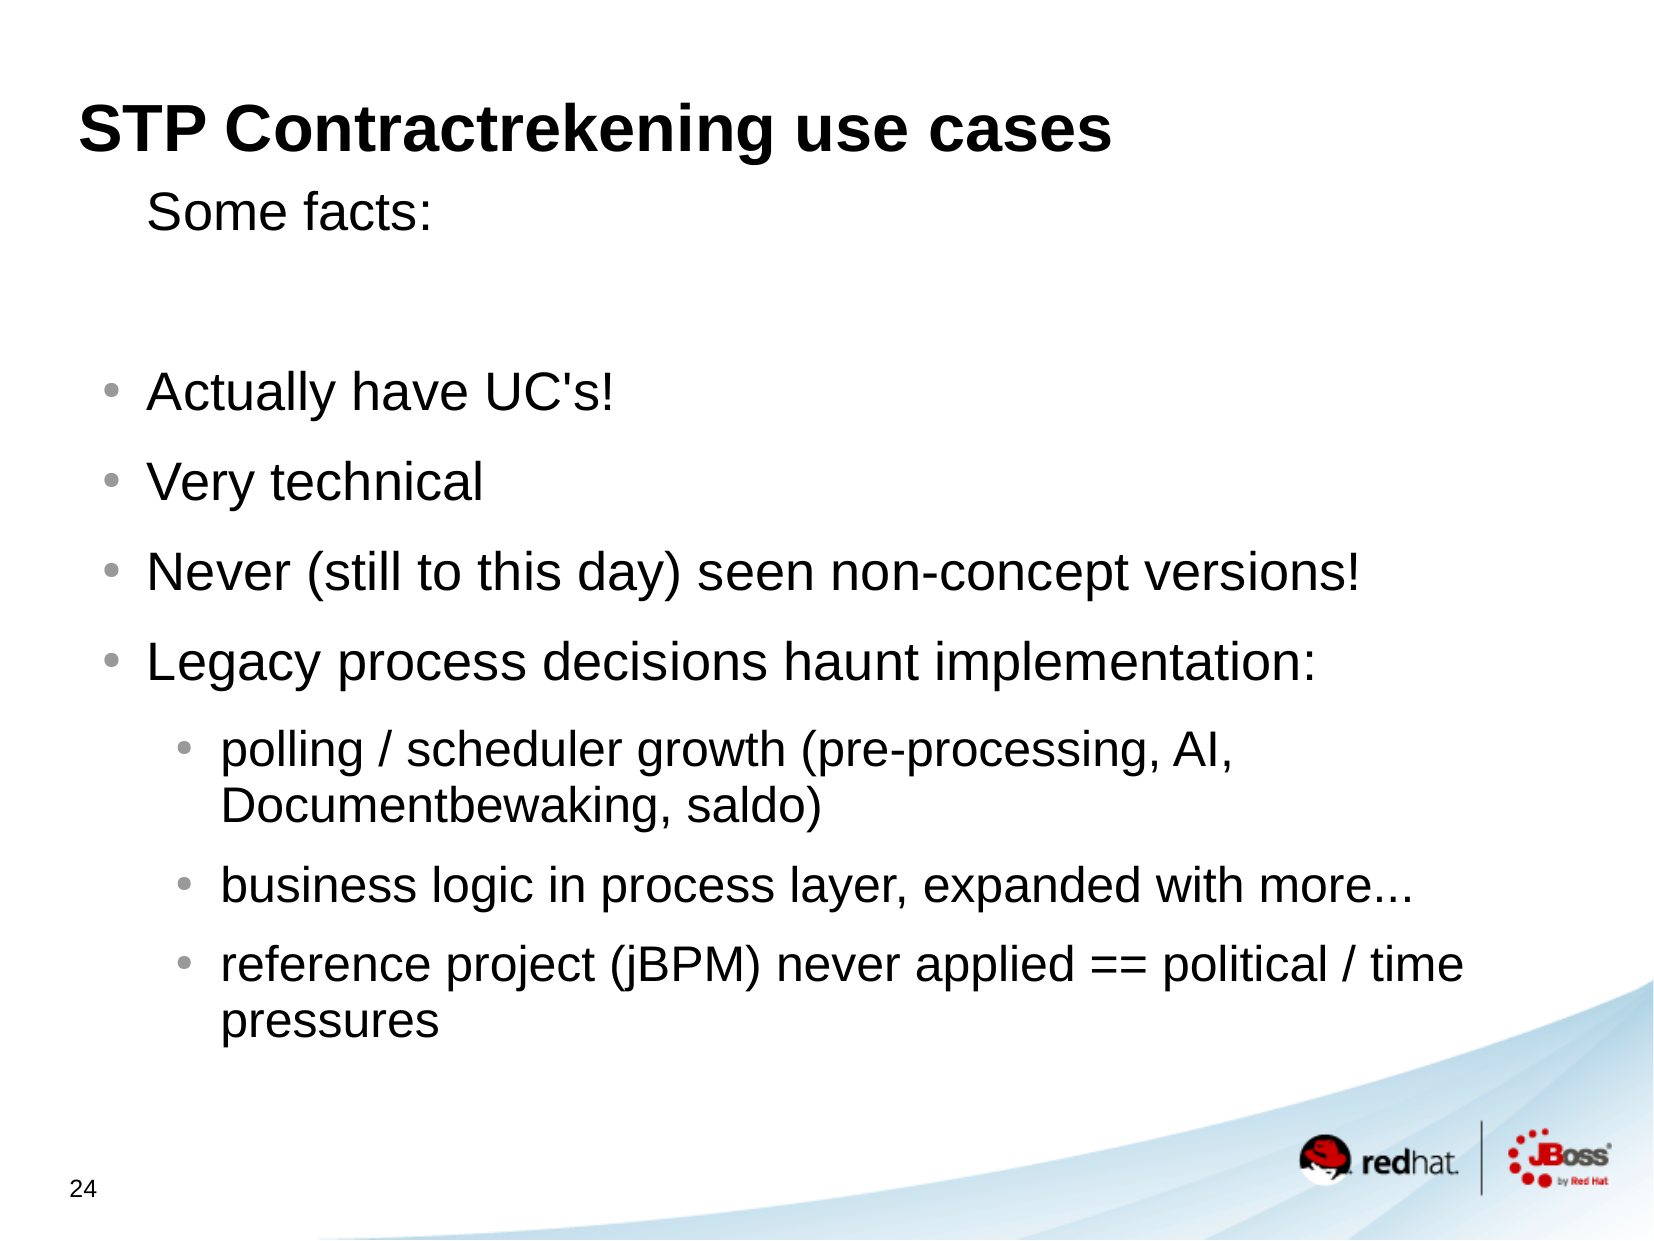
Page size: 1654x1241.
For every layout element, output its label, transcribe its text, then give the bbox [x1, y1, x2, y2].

title STP Contractrekening use cases [78, 80, 1491, 177]
list Some facts: Actually have UC's! Very technical Never (still to this day) seen non-concept versions! Legacy process decisions haunt implementation: polling / scheduler growth (pre-processing, AI, Documentbewaking, saldo) business logic in process layer, expanded with more... reference project (jBPM) never applied == political / time pressures [86, 91, 1576, 1107]
picture [0, 0, 1654, 1240]
